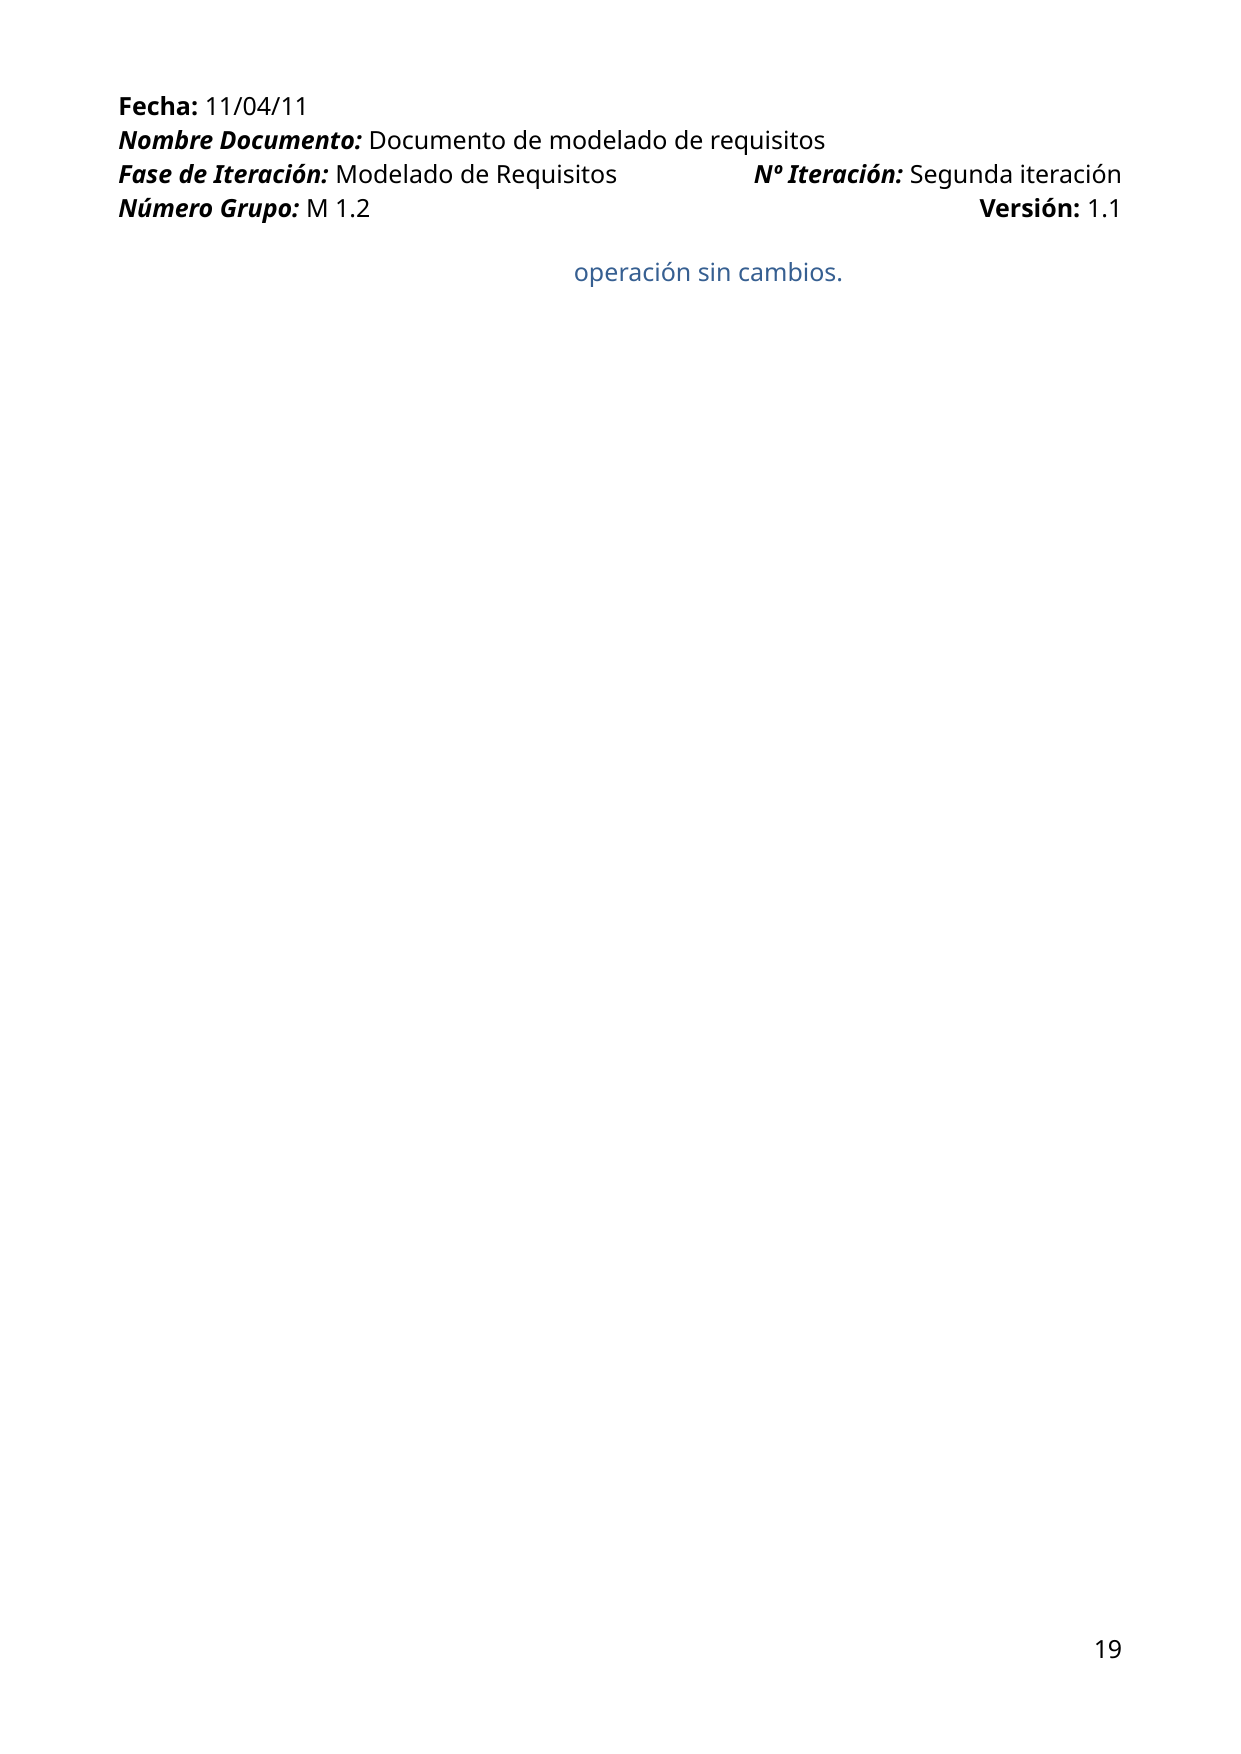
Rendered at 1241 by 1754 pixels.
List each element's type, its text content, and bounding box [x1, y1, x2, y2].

table_cell operación sin cambios. [563, 254, 1005, 288]
table_cell [118, 254, 562, 288]
